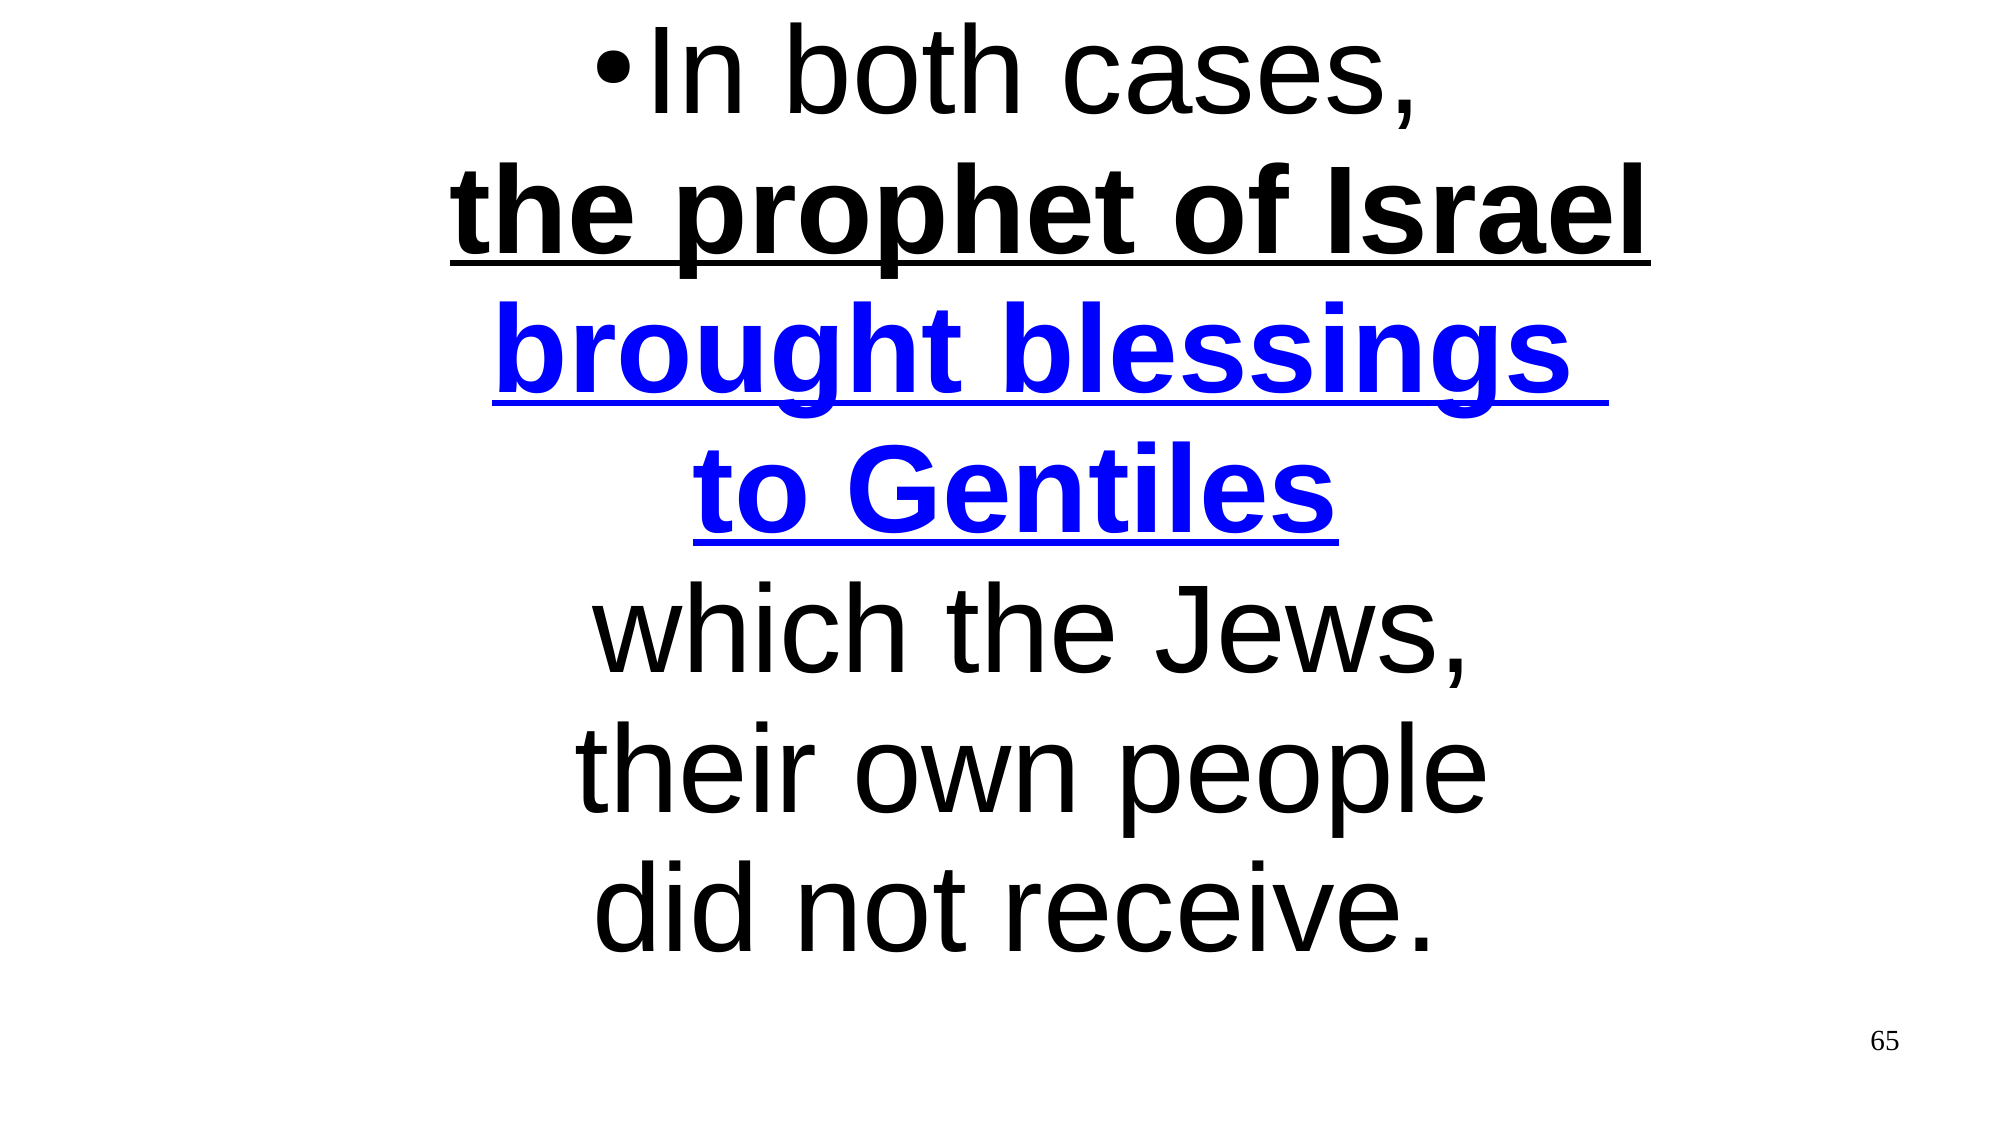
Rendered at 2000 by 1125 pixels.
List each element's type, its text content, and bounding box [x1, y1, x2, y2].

list In both cases, the prophet of Israel brought blessings to Gentiles which the Jews, their own people did not receive. [0, 0, 1996, 1123]
